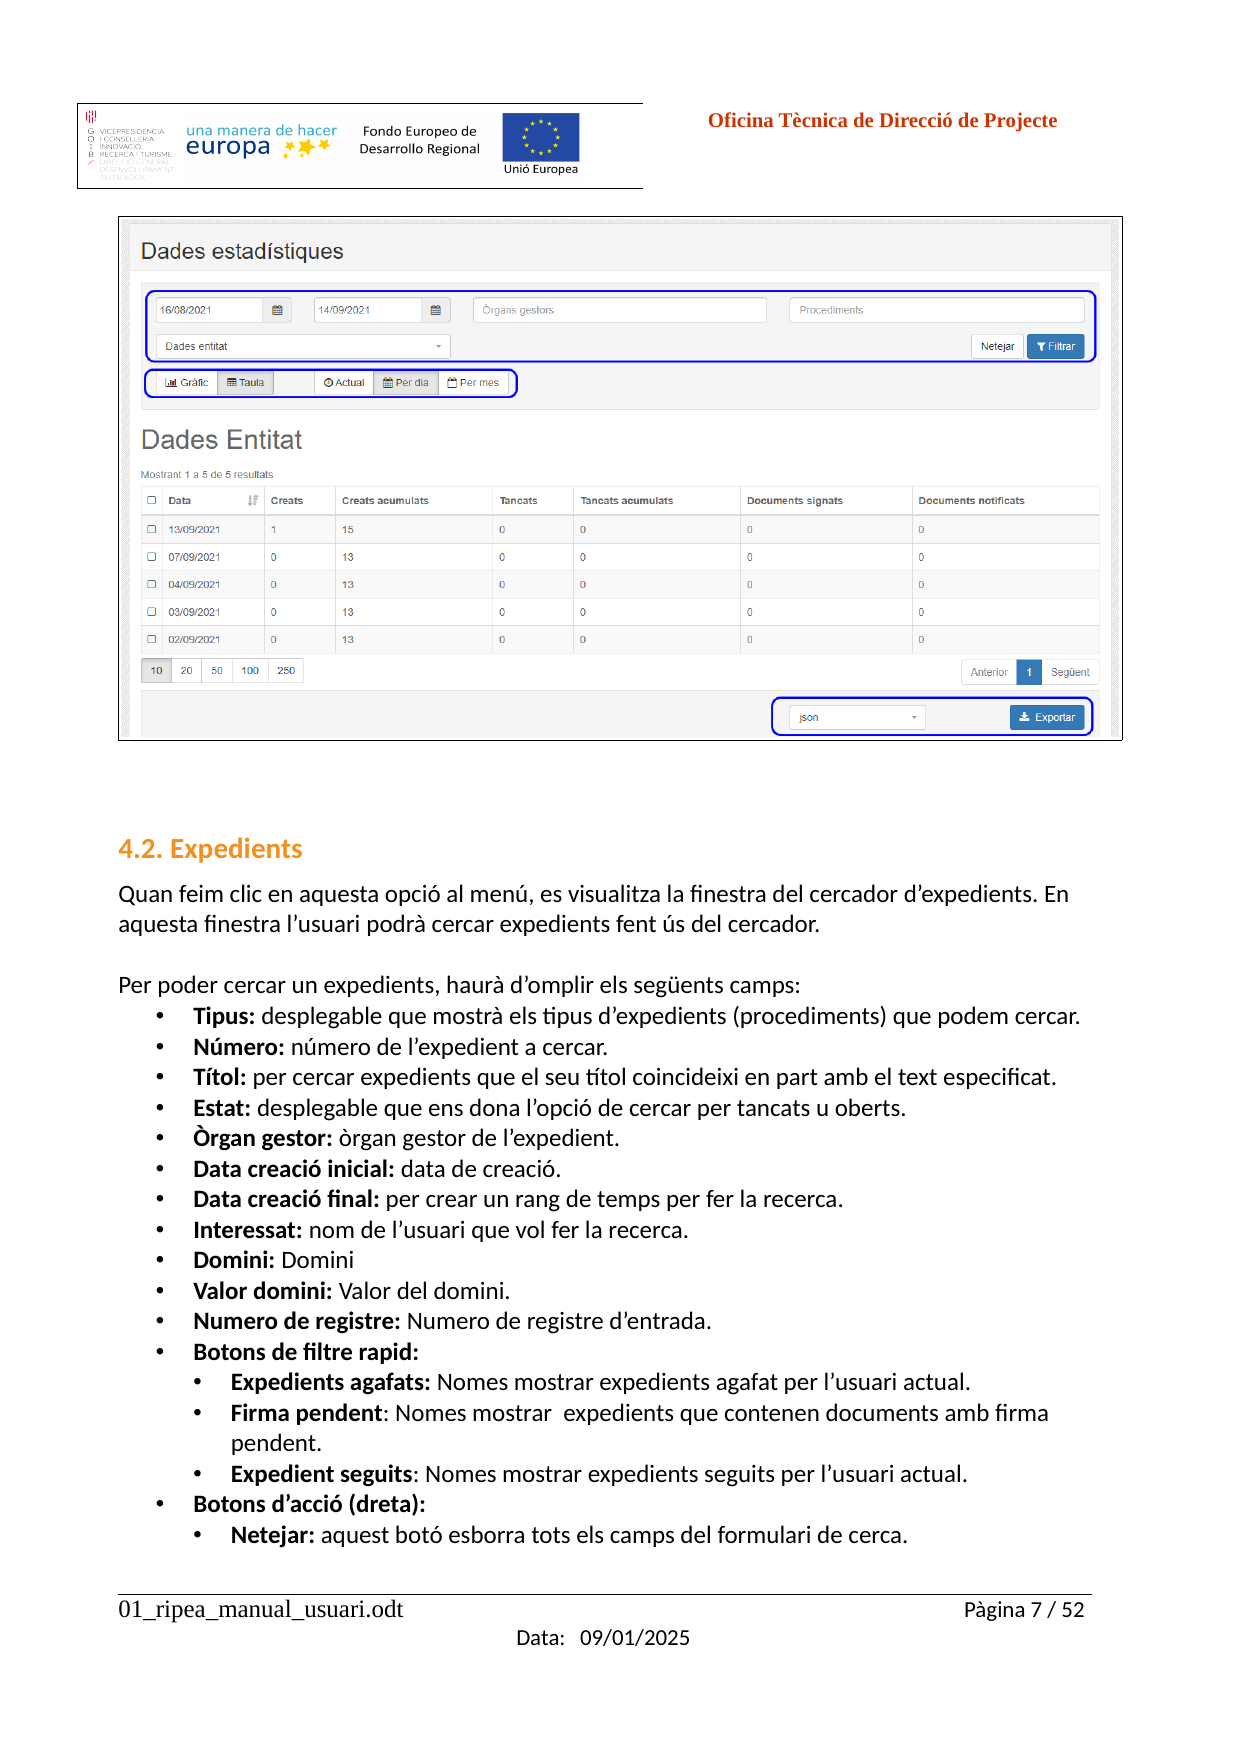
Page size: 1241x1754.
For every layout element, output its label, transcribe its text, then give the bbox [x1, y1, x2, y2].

picture [82, 108, 178, 182]
list Botons d’acció (dreta): [156, 1488, 1122, 1519]
text Quan feim clic en aquesta opció al menú, es visualitza la finestra del cercador d’expedients. En aquesta finestra l’usuari podrà cercar expedients fent ús del cercador. [118, 878, 1122, 939]
list Netejar: aquest botó esborra tots els camps del formulari de cerca. [193, 1519, 1122, 1549]
list Valor domini: Valor del domini. [156, 1275, 1122, 1305]
list Domini: Domini [156, 1244, 1122, 1275]
list Data creació final: per crear un rang de temps per fer la recerca. [156, 1183, 1122, 1214]
list Numero de registre: Numero de registre d’entrada. [156, 1305, 1122, 1336]
list Òrgan gestor: òrgan gestor de l’expedient. [156, 1122, 1122, 1153]
list Estat: desplegable que ens dona l’opció de cercar per tancats u oberts. [156, 1092, 1122, 1122]
picture [121, 219, 1119, 737]
list Firma pendent: Nomes mostrar expedients que contenen documents amb firma pendent. [193, 1397, 1122, 1458]
list Expedient seguits: Nomes mostrar expedients seguits per l’usuari actual. [193, 1458, 1122, 1488]
list Tipus: desplegable que mostrà els tipus d’expedients (procediments) que podem cercar. [156, 1000, 1122, 1031]
list Número: número de l’expedient a cercar. [156, 1031, 1122, 1061]
list Títol: per cercar expedients que el seu títol coincideixi en part amb el text especificat. [156, 1061, 1122, 1092]
list Interessat: nom de l’usuari que vol fer la recerca. [156, 1214, 1122, 1244]
list Expedients agafats: Nomes mostrar expedients agafat per l’usuari actual. [193, 1366, 1122, 1397]
text Per poder cercar un expedients, haurà d’omplir els següents camps: [118, 969, 1122, 1000]
subtitle 4.2. Expedients [118, 830, 1122, 866]
picture [184, 108, 585, 182]
list Data creació inicial: data de creació. [156, 1153, 1122, 1183]
list Botons de filtre rapid: [156, 1336, 1122, 1366]
